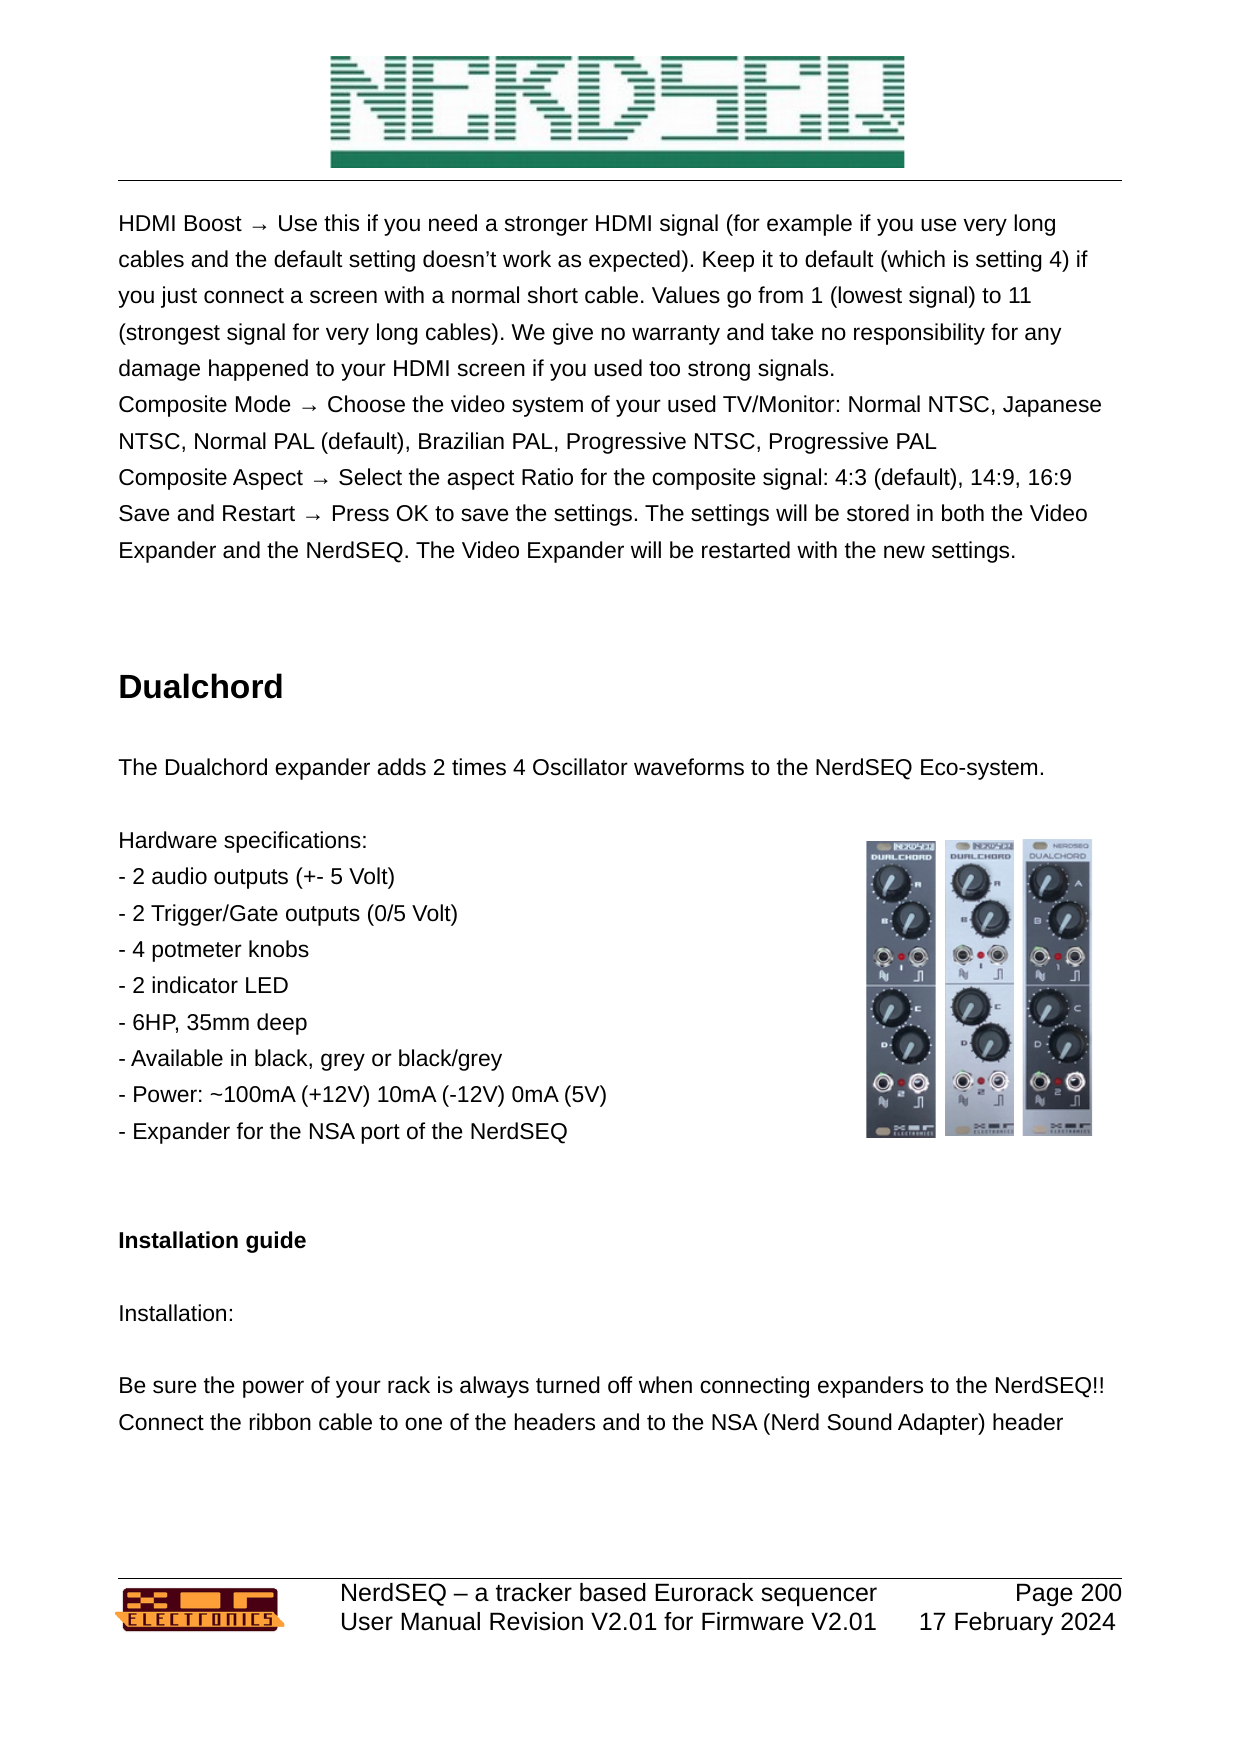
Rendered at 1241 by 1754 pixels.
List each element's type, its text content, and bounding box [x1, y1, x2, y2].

text - 2 audio outputs (+- 5 Volt) [118, 863, 866, 889]
text [1093, 863, 1122, 889]
text HDMI Boost → Use this if you need a stronger HDMI signal (for example if you use very long cables and the default setting doesn’t work as expected). Keep it to default (which is setting 4) if you just connect a screen with a normal short cable. Values go from 1 (lowest signal) to 11 (strongest signal for very long cables). We give no warranty and take no responsibility for any damage happened to your HDMI screen if you used too strong signals. [118, 209, 1122, 381]
text Connect the ribbon cable to one of the headers and to the NSA (Nerd Sound Adapter) header [118, 1408, 1122, 1435]
text Hardware specifications: [118, 827, 1122, 853]
text [1093, 1009, 1122, 1035]
text Installation: [118, 1299, 1122, 1326]
text [1093, 899, 1122, 926]
text - Expander for the NSA port of the NerdSEQ [118, 1118, 1122, 1144]
text - 2 indicator LED [118, 972, 866, 999]
text - 2 Trigger/Gate outputs (0/5 Volt) [118, 899, 866, 926]
text Installation guide [118, 1227, 1122, 1253]
text [1093, 936, 1122, 962]
picture [945, 840, 1014, 1136]
picture [866, 841, 936, 1138]
text - Power: ~100mA (+12V) 10mA (-12V) 0mA (5V) [118, 1081, 866, 1108]
text Be sure the power of your rack is always turned off when connecting expanders to the NerdSEQ!! [118, 1372, 1122, 1398]
picture [115, 1584, 285, 1634]
text - 6HP, 35mm deep [118, 1009, 866, 1035]
subtitle Dualchord [118, 667, 1122, 705]
picture [330, 56, 905, 168]
text Composite Aspect → Select the aspect Ratio for the composite signal: 4:3 (default), 14:9, 16:9 [118, 464, 1122, 490]
text [1093, 972, 1122, 999]
text - 4 potmeter knobs [118, 936, 866, 962]
picture [1022, 839, 1093, 1136]
text The Dualchord expander adds 2 times 4 Oscillator waveforms to the NerdSEQ Eco-system. [118, 754, 1122, 781]
text Composite Mode → Choose the video system of your used TV/Monitor: Normal NTSC, Japanese NTSC, Normal PAL (default), Brazilian PAL, Progressive NTSC, Progressive PAL [118, 391, 1122, 454]
text Save and Restart → Press OK to save the settings. The settings will be stored in both the Video Expander and the NerdSEQ. The Video Expander will be restarted with the new settings. [118, 500, 1122, 563]
text - Available in black, grey or black/grey [118, 1045, 866, 1071]
